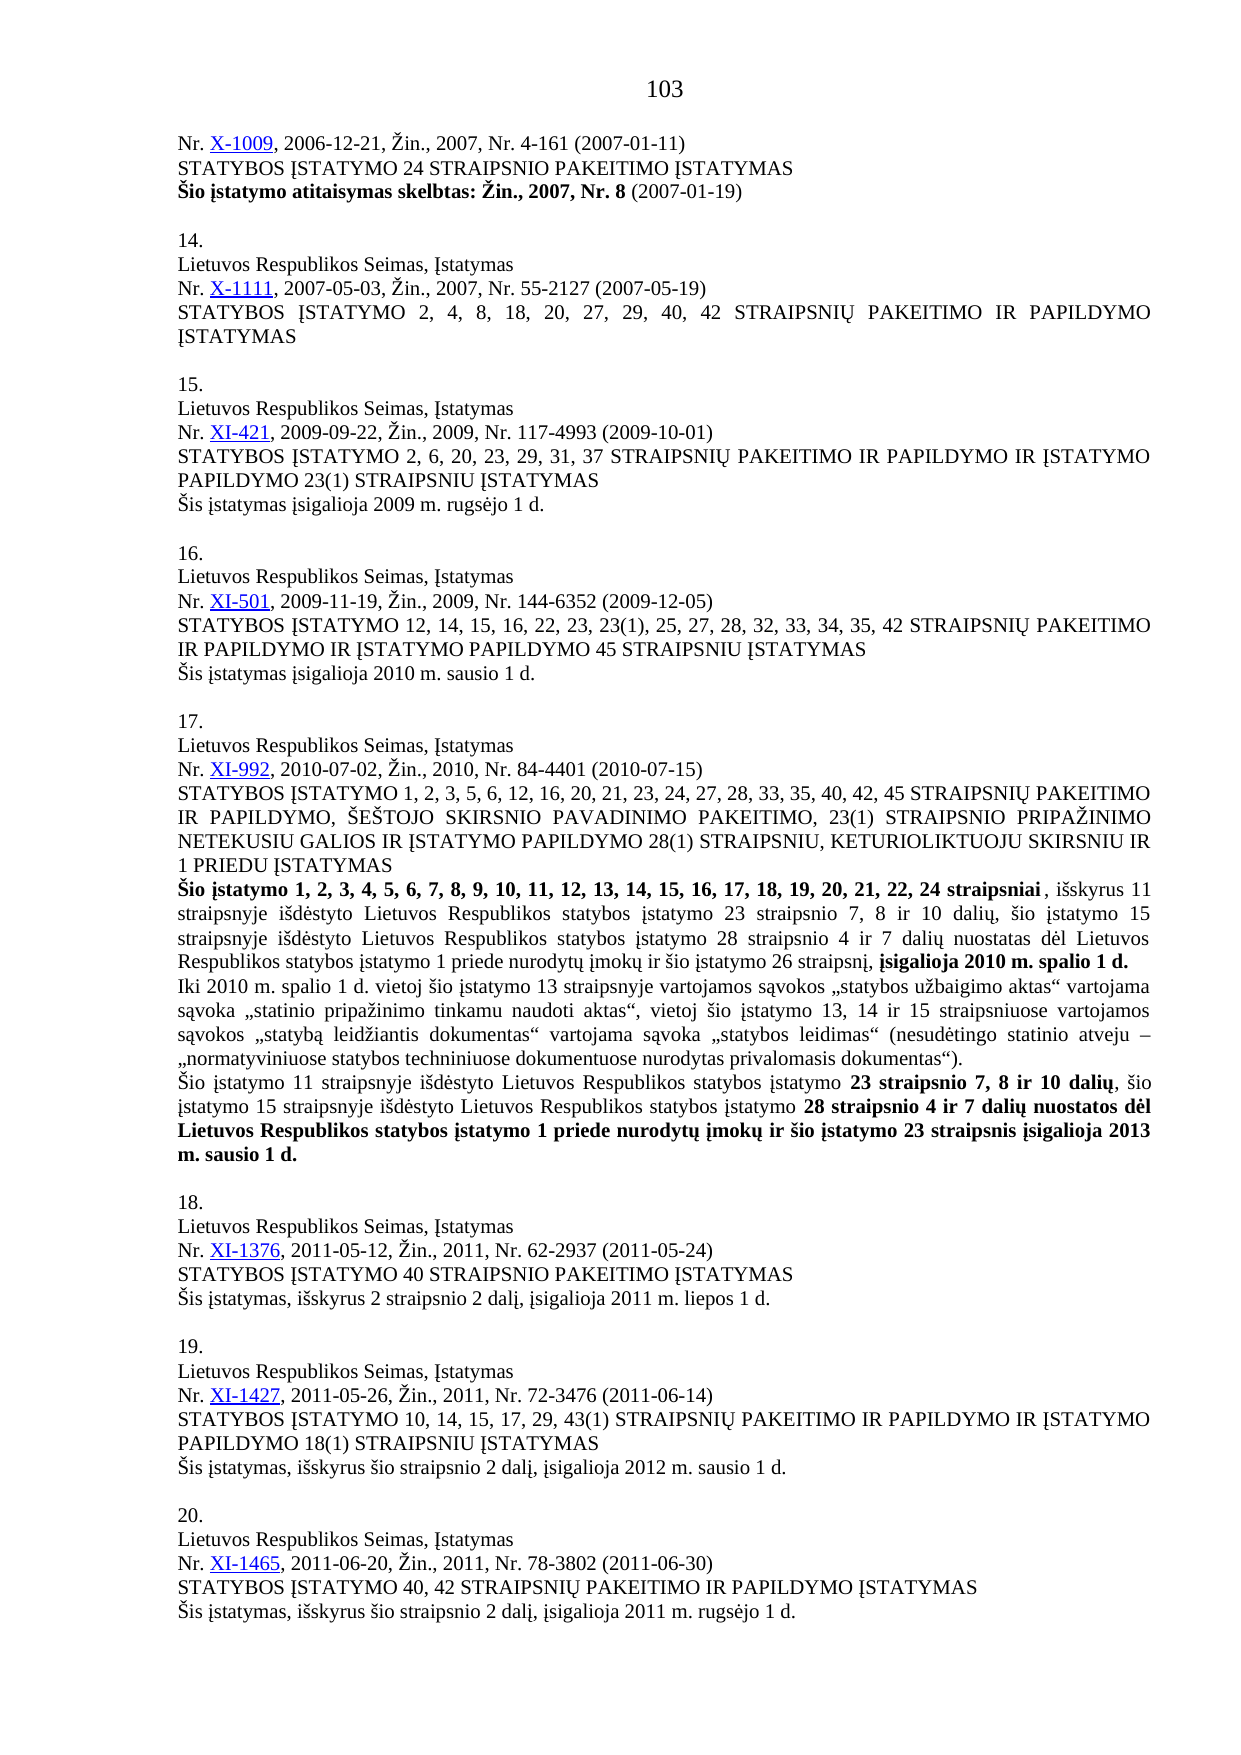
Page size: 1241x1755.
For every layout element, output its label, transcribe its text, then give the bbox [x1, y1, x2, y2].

text Šis įstatymas įsigalioja 2010 m. sausio 1 d. [177, 661, 1152, 685]
text Lietuvos Respublikos Seimas, Įstatymas [177, 564, 1152, 588]
text 14. [177, 228, 1152, 252]
text 17. [177, 709, 1152, 733]
text STATYBOS ĮSTATYMO 24 STRAIPSNIO PAKEITIMO ĮSTATYMAS [177, 155, 1152, 179]
text Lietuvos Respublikos Seimas, Įstatymas [177, 396, 1152, 420]
text Šis įstatymas, išskyrus šio straipsnio 2 dalį, įsigalioja 2012 m. sausio 1 d. [177, 1455, 1152, 1479]
text Nr. XI-1427, 2011-05-26, Žin., 2011, Nr. 72-3476 (2011-06-14) [177, 1383, 1152, 1407]
text STATYBOS ĮSTATYMO 2, 4, 8, 18, 20, 27, 29, 40, 42 STRAIPSNIŲ PAKEITIMO IR PAPILDYMO ĮSTATYMAS [177, 300, 1152, 348]
text STATYBOS ĮSTATYMO 2, 6, 20, 23, 29, 31, 37 STRAIPSNIŲ PAKEITIMO IR PAPILDYMO IR ĮSTATYMO PAPILDYMO 23(1) STRAIPSNIU ĮSTATYMAS [177, 444, 1152, 492]
text Šio įstatymo 11 straipsnyje išdėstyto Lietuvos Respublikos statybos įstatymo 23 straipsnio 7, 8 ir 10 dalių, šio įstatymo 15 straipsnyje išdėstyto Lietuvos Respublikos statybos įstatymo 28 straipsnio 4 ir 7 dalių nuostatos dėl Lietuvos Respublikos statybos įstatymo 1 priede nurodytų įmokų ir šio įstatymo 23 straipsnis įsigalioja 2013 m. sausio 1 d. [177, 1070, 1152, 1166]
text 19. [177, 1334, 1152, 1358]
text Lietuvos Respublikos Seimas, Įstatymas [177, 1527, 1152, 1551]
text Nr. XI-992, 2010-07-02, Žin., 2010, Nr. 84-4401 (2010-07-15) [177, 757, 1152, 781]
text Lietuvos Respublikos Seimas, Įstatymas [177, 252, 1152, 276]
text Nr. X-1009, 2006-12-21, Žin., 2007, Nr. 4-161 (2007-01-11) [177, 131, 1152, 155]
text STATYBOS ĮSTATYMO 12, 14, 15, 16, 22, 23, 23(1), 25, 27, 28, 32, 33, 34, 35, 42 STRAIPSNIŲ PAKEITIMO IR PAPILDYMO IR ĮSTATYMO PAPILDYMO 45 STRAIPSNIU ĮSTATYMAS [177, 613, 1152, 661]
text Iki 2010 m. spalio 1 d. vietoj šio įstatymo 13 straipsnyje vartojamos sąvokos „statybos užbaigimo aktas“ vartojama sąvoka „statinio pripažinimo tinkamu naudoti aktas“, vietoj šio įstatymo 13, 14 ir 15 straipsniuose vartojamos sąvokos „statybą leidžiantis dokumentas“ vartojama sąvoka „statybos leidimas“ (nesudėtingo statinio atveju – „normatyviniuose statybos techniniuose dokumentuose nurodytas privalomasis dokumentas“). [177, 973, 1152, 1070]
text 16. [177, 540, 1152, 564]
text Šis įstatymas įsigalioja 2009 m. rugsėjo 1 d. [177, 492, 1152, 516]
text Nr. XI-501, 2009-11-19, Žin., 2009, Nr. 144-6352 (2009-12-05) [177, 588, 1152, 613]
text Lietuvos Respublikos Seimas, Įstatymas [177, 733, 1152, 757]
text Šis įstatymas, išskyrus šio straipsnio 2 dalį, įsigalioja 2011 m. rugsėjo 1 d. [177, 1599, 1152, 1623]
text STATYBOS ĮSTATYMO 40 STRAIPSNIO PAKEITIMO ĮSTATYMAS [177, 1262, 1152, 1286]
text Šis įstatymas, išskyrus 2 straipsnio 2 dalį, įsigalioja 2011 m. liepos 1 d. [177, 1286, 1152, 1310]
text 18. [177, 1190, 1152, 1214]
text Nr. XI-1376, 2011-05-12, Žin., 2011, Nr. 62-2937 (2011-05-24) [177, 1238, 1152, 1262]
text Šio įstatymo 1, 2, 3, 4, 5, 6, 7, 8, 9, 10, 11, 12, 13, 14, 15, 16, 17, 18, 19, 20, 21, 22, 24 straipsniai, išskyrus 11 straipsnyje išdėstyto Lietuvos Respublikos statybos įstatymo 23 straipsnio 7, 8 ir 10 dalių, šio įstatymo 15 straipsnyje išdėstyto Lietuvos Respublikos statybos įstatymo 28 straipsnio 4 ir 7 dalių nuostatas dėl Lietuvos Respublikos statybos įstatymo 1 priede nurodytų įmokų ir šio įstatymo 26 straipsnį, įsigalioja 2010 m. spalio 1 d. [177, 877, 1152, 973]
text STATYBOS ĮSTATYMO 1, 2, 3, 5, 6, 12, 16, 20, 21, 23, 24, 27, 28, 33, 35, 40, 42, 45 STRAIPSNIŲ PAKEITIMO IR PAPILDYMO, ŠEŠTOJO SKIRSNIO PAVADINIMO PAKEITIMO, 23(1) STRAIPSNIO PRIPAŽINIMO NETEKUSIU GALIOS IR ĮSTATYMO PAPILDYMO 28(1) STRAIPSNIU, KETURIOLIKTUOJU SKIRSNIU IR 1 PRIEDU ĮSTATYMAS [177, 781, 1152, 877]
text Lietuvos Respublikos Seimas, Įstatymas [177, 1358, 1152, 1383]
text Lietuvos Respublikos Seimas, Įstatymas [177, 1214, 1152, 1238]
text 20. [177, 1503, 1152, 1527]
text Šio įstatymo atitaisymas skelbtas: Žin., 2007, Nr. 8 (2007-01-19) [177, 179, 1152, 203]
text Nr. X-1111, 2007-05-03, Žin., 2007, Nr. 55-2127 (2007-05-19) [177, 276, 1152, 300]
text STATYBOS ĮSTATYMO 10, 14, 15, 17, 29, 43(1) STRAIPSNIŲ PAKEITIMO IR PAPILDYMO IR ĮSTATYMO PAPILDYMO 18(1) STRAIPSNIU ĮSTATYMAS [177, 1407, 1152, 1455]
text Nr. XI-1465, 2011-06-20, Žin., 2011, Nr. 78-3802 (2011-06-30) [177, 1551, 1152, 1575]
text 15. [177, 372, 1152, 396]
text Nr. XI-421, 2009-09-22, Žin., 2009, Nr. 117-4993 (2009-10-01) [177, 420, 1152, 444]
text STATYBOS ĮSTATYMO 40, 42 STRAIPSNIŲ PAKEITIMO IR PAPILDYMO ĮSTATYMAS [177, 1575, 1152, 1599]
